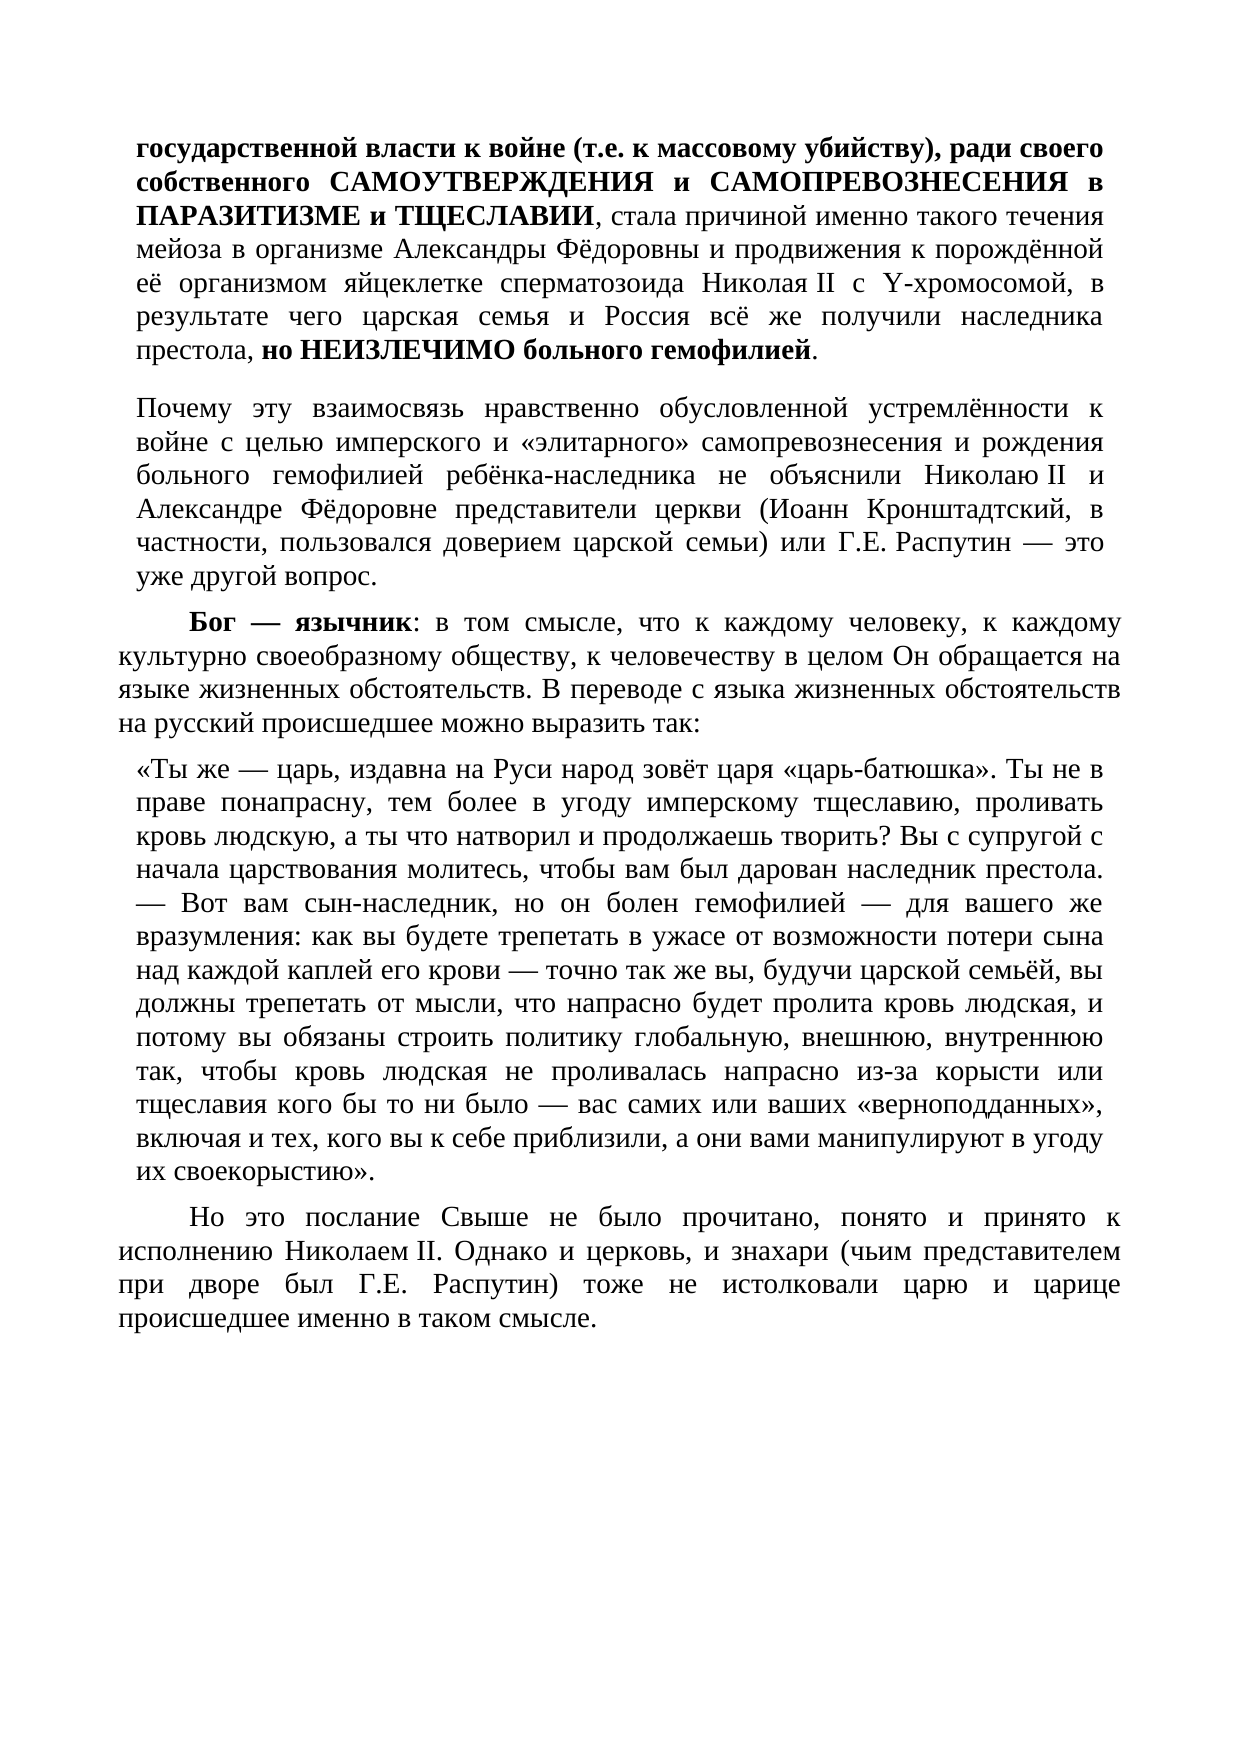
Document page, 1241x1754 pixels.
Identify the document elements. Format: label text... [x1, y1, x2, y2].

text Почему эту взаимосвязь нравственно обусловленной устремлённости к войне с целью имперского и «элитарного» самопревознесения и рождения больного гемофилией ребёнка-наследника не объяснили Николаю II и Александре Фёдоровне представители церкви (Иоанн Кронштадтский, в частности, пользовался доверием царской семьи) или Г.Е. Распутин — это уже другой вопрос. [136, 390, 1104, 592]
text государственной власти к войне (т.е. к массовому убийству), ради своего собственного САМОУТВЕРЖДЕНИЯ и САМОПРЕВОЗНЕСЕНИЯ в ПАРАЗИТИЗМЕ и ТЩЕСЛАВИИ, стала причиной именно такого течения мейоза в организме Александры Фёдоровны и продвижения к порождённой её организмом яйцеклетке сперматозоида Николая II с Y-хромосомой, в результате чего царская семья и Россия всё же получили наследника престола, но НЕИЗЛЕЧИМО больного гемофилией. [136, 131, 1104, 365]
text «Ты же — царь, издавна на Руси народ зовёт царя «царь-батюшка». Ты не в праве понапрасну, тем более в угоду имперскому тщеславию, проливать кровь людскую, а ты что натворил и продолжаешь творить? Вы с супругой с начала царствования молитесь, чтобы вам был дарован наследник престола. — Вот вам сын-наследник, но он болен гемофилией — для вашего же вразумления: как вы будете трепетать в ужасе от возможности потери сына над каждой каплей его крови — точно так же вы, будучи царской семьёй, вы должны трепетать от мысли, что напрасно будет пролита кровь людская, и потому вы обязаны строить политику глобальную, внешнюю, внутреннюю так, чтобы кровь людская не проливалась напрасно из-за корысти или тщеславия кого бы то ни было — вас самих или ваших «верноподданных», включая и тех, кого вы к себе приблизили, а они вами манипулируют в угоду их своекорыстию». [136, 751, 1104, 1187]
text Бог — язычник: в том смысле, что к каждому человеку, к каждому культурно своеобразному обществу, к человечеству в целом Он обращается на языке жизненных обстоятельств. В переводе с языка жизненных обстоятельств на русский происшедшее можно выразить так: [118, 604, 1122, 738]
text Но это послание Свыше не было прочитано, понято и принято к исполнению Николаем II. Однако и церковь, и знахари (чьим представителем при дворе был Г.Е. Распутин) тоже не истолковали царю и царице происшедшее именно в таком смысле. [118, 1199, 1122, 1333]
